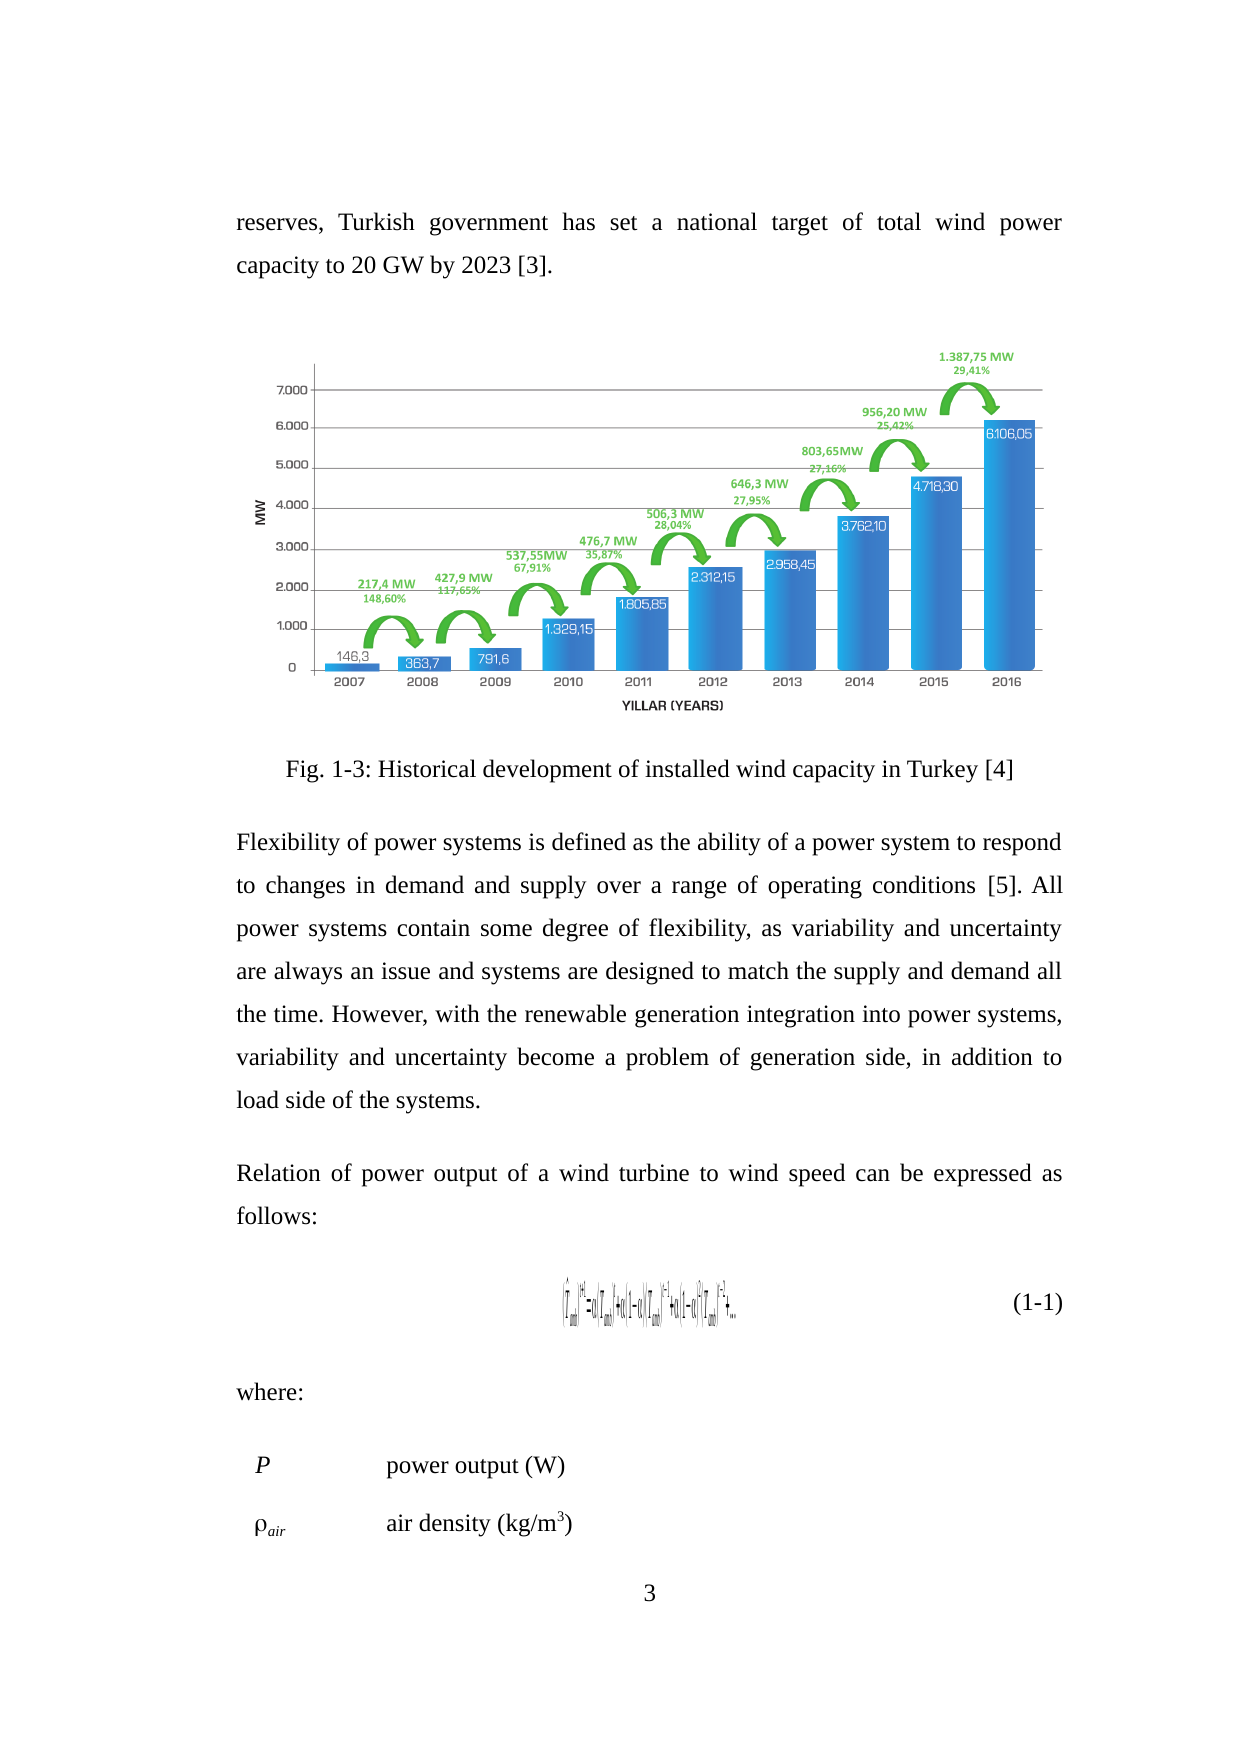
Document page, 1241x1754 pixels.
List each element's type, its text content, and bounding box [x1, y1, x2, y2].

text Fig. 1-3: Historical development of installed wind capacity in Turkey [4]⁠ [236, 754, 1063, 783]
picture [236, 335, 1064, 722]
text (1-1) [236, 1274, 1063, 1333]
text air density (kg/m3) [236, 1508, 1063, 1541]
text power output (W) [236, 1450, 1063, 1478]
text Flexibility of power systems is defined as the ability of a power system to respond to changes in demand and supply over a range of operating conditions [5]⁠. All power systems contain some degree of flexibility, as variability and uncertainty are always an issue and systems are designed to match the supply and demand all the time. However, with the renewable generation integration into power systems, variability and uncertainty become a problem of generation side, in addition to load side of the systems. [236, 827, 1063, 1114]
text where: [236, 1377, 1063, 1406]
text Relation of power output of a wind turbine to wind speed can be expressed as follows: [236, 1158, 1063, 1230]
text reserves, Turkish government has set a national target of total wind power capacity to 20 GW by 2023 [3]⁠. [236, 207, 1063, 279]
